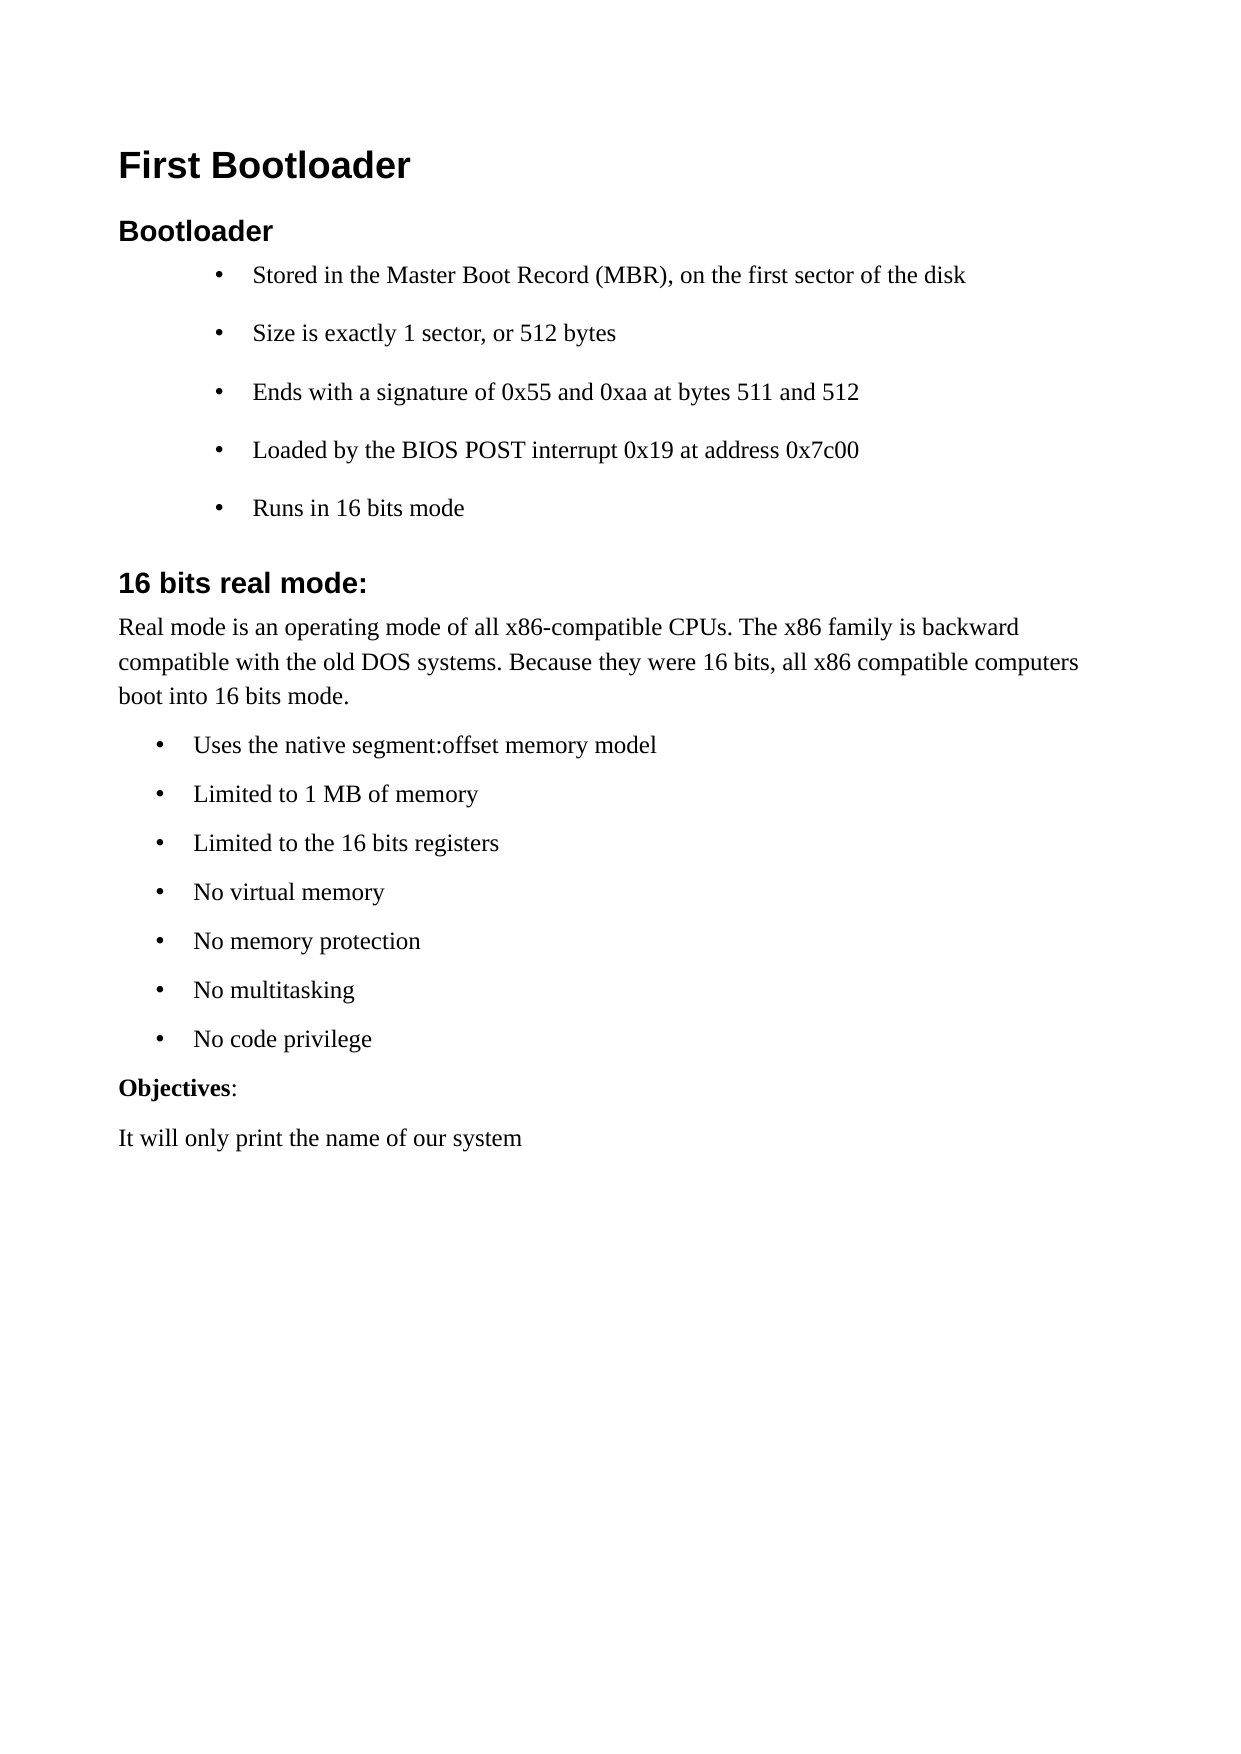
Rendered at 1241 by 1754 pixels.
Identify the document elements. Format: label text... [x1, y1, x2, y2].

list Limited to the 16 bits registers [156, 828, 1122, 857]
list Size is exactly 1 sector, or 512 bytes [215, 318, 1122, 347]
list Loaded by the BIOS POST interrupt 0x19 at address 0x7c00 [215, 435, 1122, 463]
list Runs in 16 bits mode [215, 493, 1122, 522]
subtitle Bootloader [118, 214, 1122, 248]
text Real mode is an operating mode of all x86-compatible CPUs. The x86 family is backward compatible with the old DOS systems. Because they were 16 bits, all x86 compatible computers boot into 16 bits mode. [118, 612, 1122, 710]
list No virtual memory [156, 877, 1122, 906]
subtitle 16 bits real mode: [118, 566, 1122, 599]
list Ends with a signature of 0x55 and 0xaa at bytes 511 and 512 [215, 377, 1122, 405]
list Uses the native segment:offset memory model [156, 730, 1122, 759]
list No multitasking [156, 975, 1122, 1004]
text Objectives: [118, 1073, 1122, 1102]
subtitle First Bootloader [118, 143, 1122, 187]
list Stored in the Master Boot Record (MBR), on the first sector of the disk [215, 260, 1122, 289]
text It will only print the name of our system [118, 1123, 1122, 1151]
list Limited to 1 MB of memory [156, 779, 1122, 808]
list No memory protection [156, 926, 1122, 955]
list No code privilege [156, 1024, 1122, 1053]
